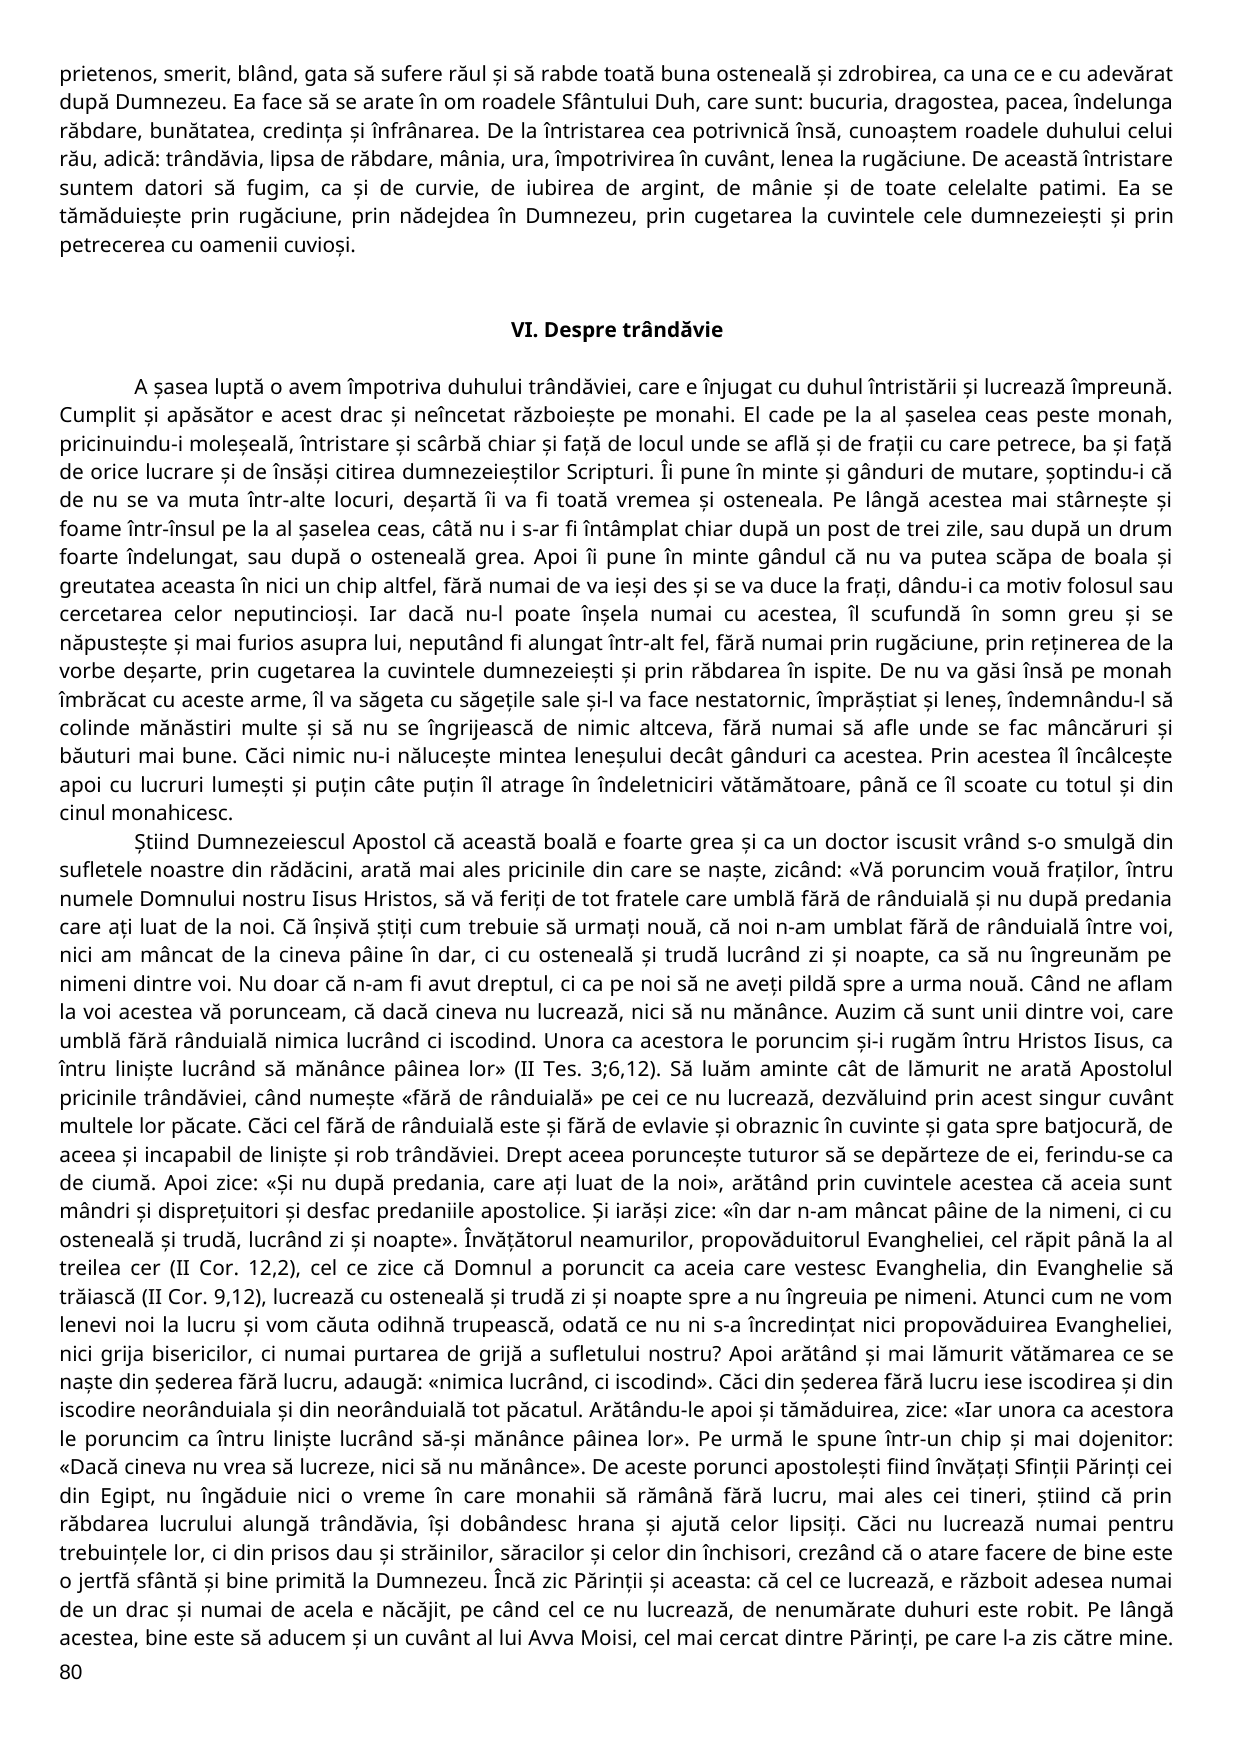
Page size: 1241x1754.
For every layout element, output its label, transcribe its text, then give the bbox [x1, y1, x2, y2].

text A şasea luptă o avem împotriva duhului trândăviei, care e înjugat cu duhul întristării şi lucrează împreună. Cumplit şi apăsător e acest drac şi neîncetat războieşte pe monahi. El cade pe la al şaselea ceas peste monah, pricinuindu-i moleşeală, întristare şi scârbă chiar şi faţă de locul unde se află şi de fraţii cu care petrece, ba şi faţă de orice lucrare şi de însăşi citirea dumnezeieştilor Scripturi. Îi pune în minte şi gânduri de mutare, şoptindu-i că de nu se va muta într-alte locuri, deşartă îi va fi toată vremea şi osteneala. Pe lângă acestea mai stârneşte şi foame într-însul pe la al şaselea ceas, câtă nu i s-ar fi întâmplat chiar după un post de trei zile, sau după un drum foarte îndelungat, sau după o osteneală grea. Apoi îi pune în minte gândul că nu va putea scăpa de boala şi greutatea aceasta în nici un chip altfel, fără numai de va ieşi des şi se va duce la fraţi, dându-i ca motiv folosul sau cercetarea celor neputincioşi. Iar dacă nu-l poate înşela numai cu acestea, îl scufundă în somn greu şi se năpusteşte şi mai furios asupra lui, neputând fi alungat într-alt fel, fără numai prin rugăciune, prin reţinerea de la vorbe deşarte, prin cugetarea la cuvintele dumnezeieşti şi prin răbdarea în ispite. De nu va găsi însă pe monah îmbrăcat cu aceste arme, îl va săgeta cu săgeţile sale şi-l va face nestatornic, împrăştiat şi leneş, îndemnându-l să colinde mănăstiri multe şi să nu se îngrijească de nimic altceva, fără numai să afle unde se fac mâncăruri şi băuturi mai bune. Căci nimic nu-i năluceşte mintea leneşului decât gânduri ca acestea. Prin acestea îl încâlceşte apoi cu lucruri lumeşti şi puţin câte puţin îl atrage în îndeletniciri vătămătoare, până ce îl scoate cu totul şi din cinul monahicesc. [59, 372, 1175, 827]
text prietenos, smerit, blând, gata să sufere răul şi să rabde toată buna osteneală şi zdrobirea, ca una ce e cu adevărat după Dumnezeu. Ea face să se arate în om roadele Sfântului Duh, care sunt: bucuria, dragostea, pacea, îndelunga răbdare, bunătatea, credinţa şi înfrânarea. De la întristarea cea potrivnică însă, cunoaştem roadele duhului celui rău, adică: trândăvia, lipsa de răbdare, mânia, ura, împotrivirea în cuvânt, lenea la rugăciune. De această întristare suntem datori să fugim, ca şi de curvie, de iubirea de argint, de mânie şi de toate celelalte patimi. Ea se tămăduieşte prin rugăciune, prin nădejdea în Dumnezeu, prin cugetarea la cuvintele cele dumnezeieşti şi prin petrecerea cu oamenii cuvioşi. [59, 59, 1175, 258]
text VI. Despre trândăvie [59, 315, 1175, 343]
text Ştiind Dumnezeiescul Apostol că această boală e foarte grea şi ca un doctor iscusit vrând s-o smulgă din sufletele noastre din rădăcini, arată mai ales pricinile din care se naşte, zicând: «Vă poruncim vouă fraţilor, întru numele Domnului nostru Iisus Hristos, să vă feriţi de tot fratele care umblă fără de rânduială şi nu după predania care aţi luat de la noi. Că înşivă ştiţi cum trebuie să urmaţi nouă, că noi n-am umblat fără de rânduială între voi, nici am mâncat de la cineva pâine în dar, ci cu osteneală şi trudă lucrând zi şi noapte, ca să nu îngreunăm pe nimeni dintre voi. Nu doar că n-am fi avut dreptul, ci ca pe noi să ne aveţi pildă spre a urma nouă. Când ne aflam la voi acestea vă porunceam, că dacă cineva nu lucrează, nici să nu mănânce. Auzim că sunt unii dintre voi, care umblă fără rânduială nimica lucrând ci iscodind. Unora ca acestora le poruncim şi-i rugăm întru Hristos Iisus, ca întru linişte lucrând să mănânce pâinea lor» (II Tes. 3;6,12). Să luăm aminte cât de lămurit ne arată Apostolul pricinile trândăviei, când numeşte «fără de rânduială» pe cei ce nu lucrează, dezvăluind prin acest singur cuvânt multele lor păcate. Căci cel fără de rânduială este şi fără de evlavie şi obraznic în cuvinte şi gata spre batjocură, de aceea şi incapabil de linişte şi rob trândăviei. Drept aceea porunceşte tuturor să se depărteze de ei, ferindu-se ca de ciumă. Apoi zice: «Şi nu după predania, care aţi luat de la noi», arătând prin cuvintele acestea că aceia sunt mândri şi dispreţuitori şi desfac predaniile apostolice. Şi iarăşi zice: «în dar n-am mâncat pâine de la nimeni, ci cu osteneală şi trudă, lucrând zi şi noapte». Învăţătorul neamurilor, propovăduitorul Evangheliei, cel răpit până la al treilea cer (II Cor. 12,2), cel ce zice că Domnul a poruncit ca aceia care vestesc Evanghelia, din Evanghelie să trăiască (II Cor. 9,12), lucrează cu osteneală şi trudă zi şi noapte spre a nu îngreuia pe nimeni. Atunci cum ne vom lenevi noi la lucru şi vom căuta odihnă trupească, odată ce nu ni s-a încredinţat nici propovăduirea Evangheliei, nici grija bisericilor, ci numai purtarea de grijă a sufletului nostru? Apoi arătând şi mai lămurit vătămarea ce se naşte din şederea fără lucru, adaugă: «nimica lucrând, ci iscodind». Căci din şederea fără lucru iese iscodirea şi din iscodire neorânduiala şi din neorânduială tot păcatul. Arătându-le apoi şi tămăduirea, zice: «Iar unora ca acestora le poruncim ca întru linişte lucrând să-şi mănânce pâinea lor». Pe urmă le spune într-un chip şi mai dojenitor: «Dacă cineva nu vrea să lucreze, nici să nu mănânce». De aceste porunci apostoleşti fiind învăţaţi Sfinţii Părinţi cei din Egipt, nu îngăduie nici o vreme în care monahii să rămână fără lucru, mai ales cei tineri, ştiind că prin răbdarea lucrului alungă trândăvia, îşi dobândesc hrana şi ajută celor lipsiţi. Căci nu lucrează numai pentru trebuinţele lor, ci din prisos dau şi străinilor, săracilor şi celor din închisori, crezând că o atare facere de bine este o jertfă sfântă şi bine primită la Dumnezeu. Încă zic Părinţii şi aceasta: că cel ce lucrează, e războit adesea numai de un drac şi numai de acela e năcăjit, pe când cel ce nu lucrează, de nenumărate duhuri este robit. Pe lângă acestea, bine este să aducem şi un cuvânt al lui Avva Moisi, cel mai cercat dintre Părinţi, pe care l-a zis către mine. [59, 827, 1175, 1652]
